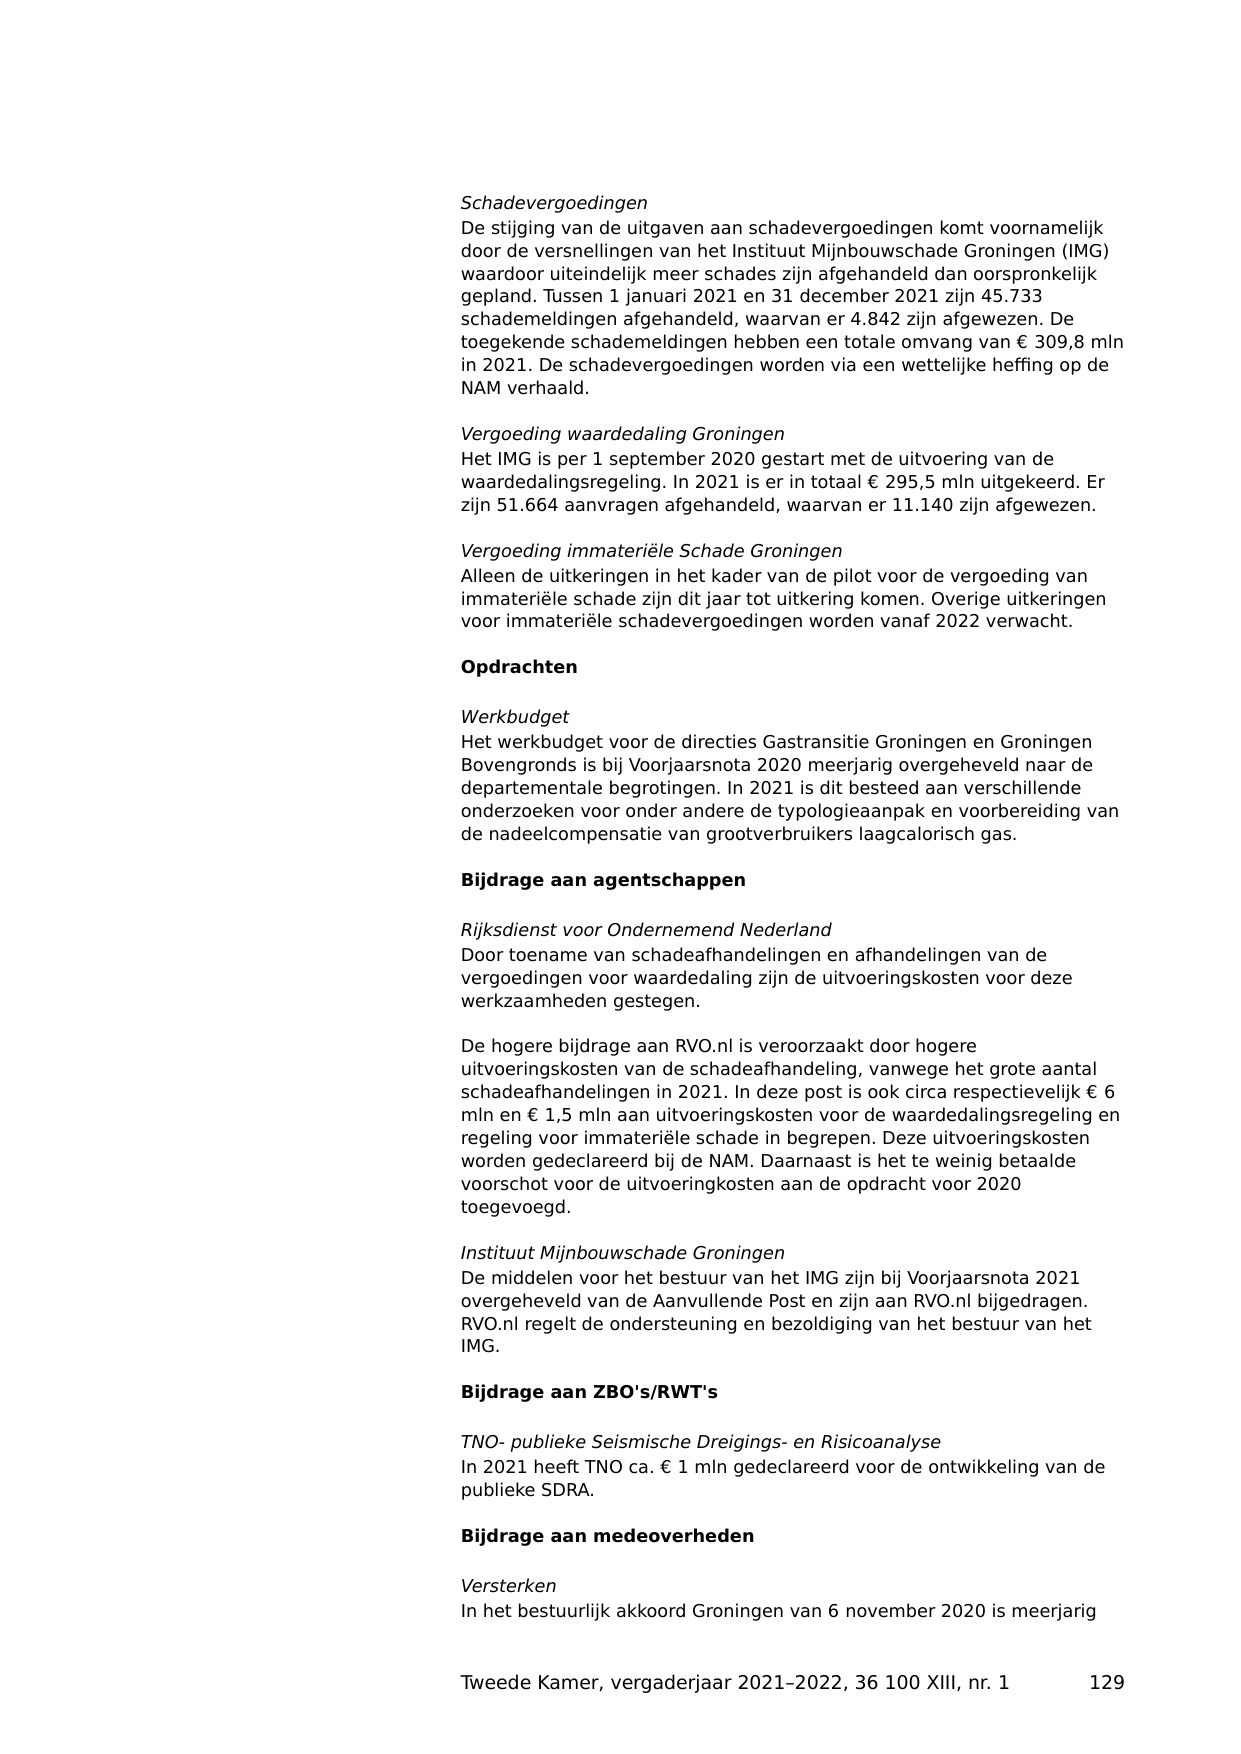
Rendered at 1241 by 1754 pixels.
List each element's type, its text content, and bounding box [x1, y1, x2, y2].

text De middelen voor het bestuur van het IMG zijn bij Voorjaarsnota 2021 overgeheveld van de Aanvullende Post en zijn aan RVO.nl bijgedragen. RVO.nl regelt de ondersteuning en bezoldiging van het bestuur van het IMG. [461, 1266, 1125, 1357]
text Rijksdienst voor Ondernemend Nederland [461, 918, 1125, 941]
text Alleen de uitkeringen in het kader van de pilot voor de vergoeding van immateriële schade zijn dit jaar tot uitkering komen. Overige uitkeringen voor immateriële schadevergoedingen worden vanaf 2022 verwacht. [461, 564, 1125, 632]
text Het werkbudget voor de directies Gastransitie Groningen en Groningen Bovengronds is bij Voorjaarsnota 2020 meerjarig overgeheveld naar de departementale begrotingen. In 2021 is dit besteed aan verschillende onderzoeken voor onder andere de typologieaanpak en voorbereiding van de nadeelcompensatie van grootverbruikers laagcalorisch gas. [461, 730, 1125, 845]
text Versterken [461, 1574, 1125, 1597]
text Bijdrage aan agentschappen [461, 868, 1125, 891]
text De hogere bijdrage aan RVO.nl is veroorzaakt door hogere uitvoeringskosten van de schadeafhandeling, vanwege het grote aantal schadeafhandelingen in 2021. In deze post is ook circa respectievelijk € 6 mln en € 1,5 mln aan uitvoeringskosten voor de waardedalingsregeling en regeling voor immateriële schade in begrepen. Deze uitvoeringskosten worden gedeclareerd bij de NAM. Daarnaast is het te weinig betaalde voorschot voor de uitvoeringkosten aan de opdracht voor 2020 toegevoegd. [461, 1034, 1125, 1218]
text Vergoeding immateriële Schade Groningen [461, 539, 1125, 562]
text Bijdrage aan ZBO's/RWT's [461, 1380, 1125, 1403]
text Instituut Mijnbouwschade Groningen [461, 1241, 1125, 1264]
text Bijdrage aan medeoverheden [461, 1524, 1125, 1547]
text De stijging van de uitgaven aan schadevergoedingen komt voornamelijk door de versnellingen van het Instituut Mijnbouwschade Groningen (IMG) waardoor uiteindelijk meer schades zijn afgehandeld dan oorspronkelijk gepland. Tussen 1 januari 2021 en 31 december 2021 zijn 45.733 schademeldingen afgehandeld, waarvan er 4.842 zijn afgewezen. De toegekende schademeldingen hebben een totale omvang van € 309,8 mln in 2021. De schadevergoedingen worden via een wettelijke heffing op de NAM verhaald. [461, 216, 1125, 399]
text Het IMG is per 1 september 2020 gestart met de uitvoering van de waardedalingsregeling. In 2021 is er in totaal € 295,5 mln uitgekeerd. Er zijn 51.664 aanvragen afgehandeld, waarvan er 11.140 zijn afgewezen. [461, 447, 1125, 516]
text Werkbudget [461, 705, 1125, 728]
text Vergoeding waardedaling Groningen [461, 422, 1125, 445]
text In 2021 heeft TNO ca. € 1 mln gedeclareerd voor de ontwikkeling van de publieke SDRA. [461, 1455, 1125, 1501]
text In het bestuurlijk akkoord Groningen van 6 november 2020 is meerjarig [461, 1599, 1125, 1622]
text Schadevergoedingen [461, 191, 1125, 214]
text TNO- publieke Seismische Dreigings- en Risicoanalyse [461, 1430, 1125, 1453]
text Door toename van schadeafhandelingen en afhandelingen van de vergoedingen voor waardedaling zijn de uitvoeringskosten voor deze werkzaamheden gestegen. [461, 943, 1125, 1012]
text Opdrachten [461, 655, 1125, 678]
